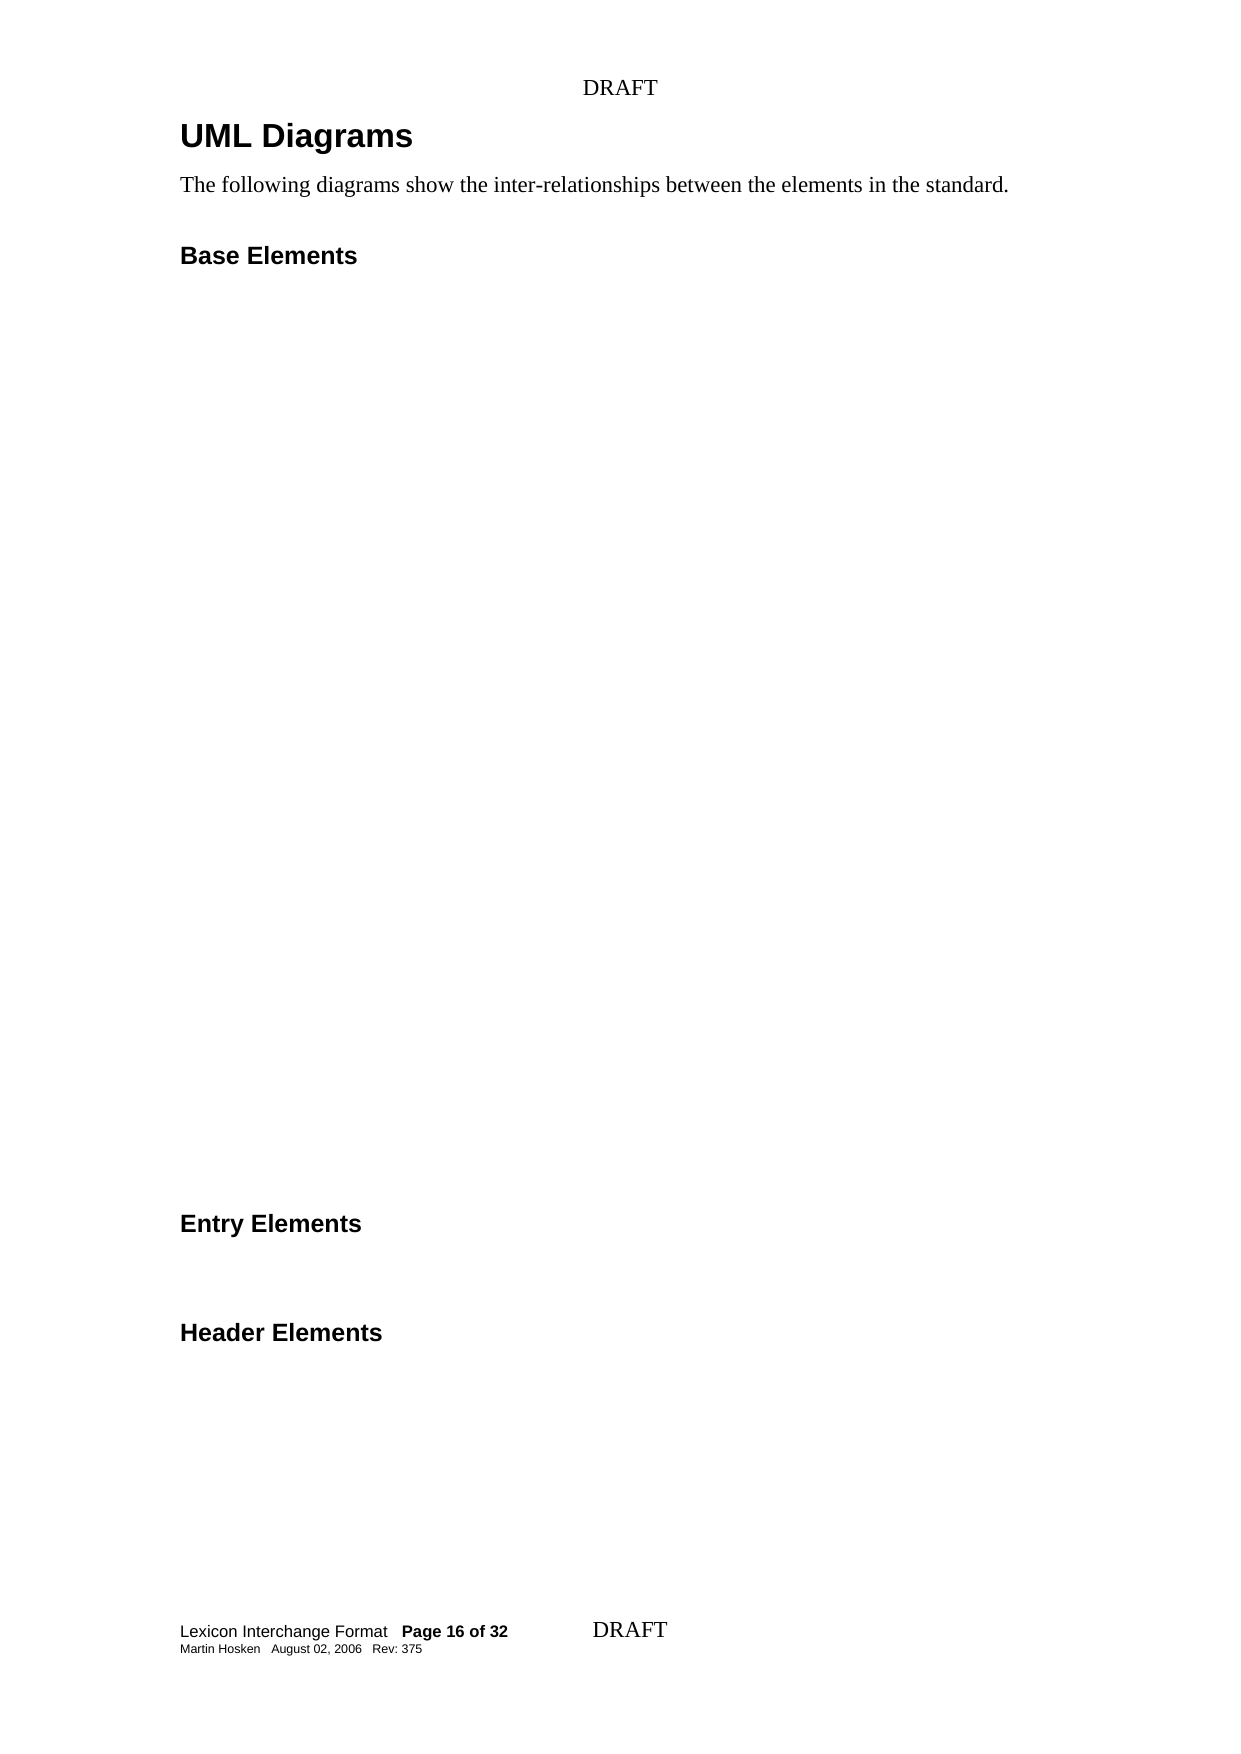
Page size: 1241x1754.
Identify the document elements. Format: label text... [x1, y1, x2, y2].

subtitle UML Diagrams [180, 117, 1061, 154]
text The following diagrams show the inter-relationships between the elements in the standard. [180, 172, 1061, 198]
subtitle Header Elements [180, 1319, 1061, 1347]
subtitle Base Elements [180, 242, 1061, 269]
subtitle Entry Elements [180, 1210, 1061, 1238]
